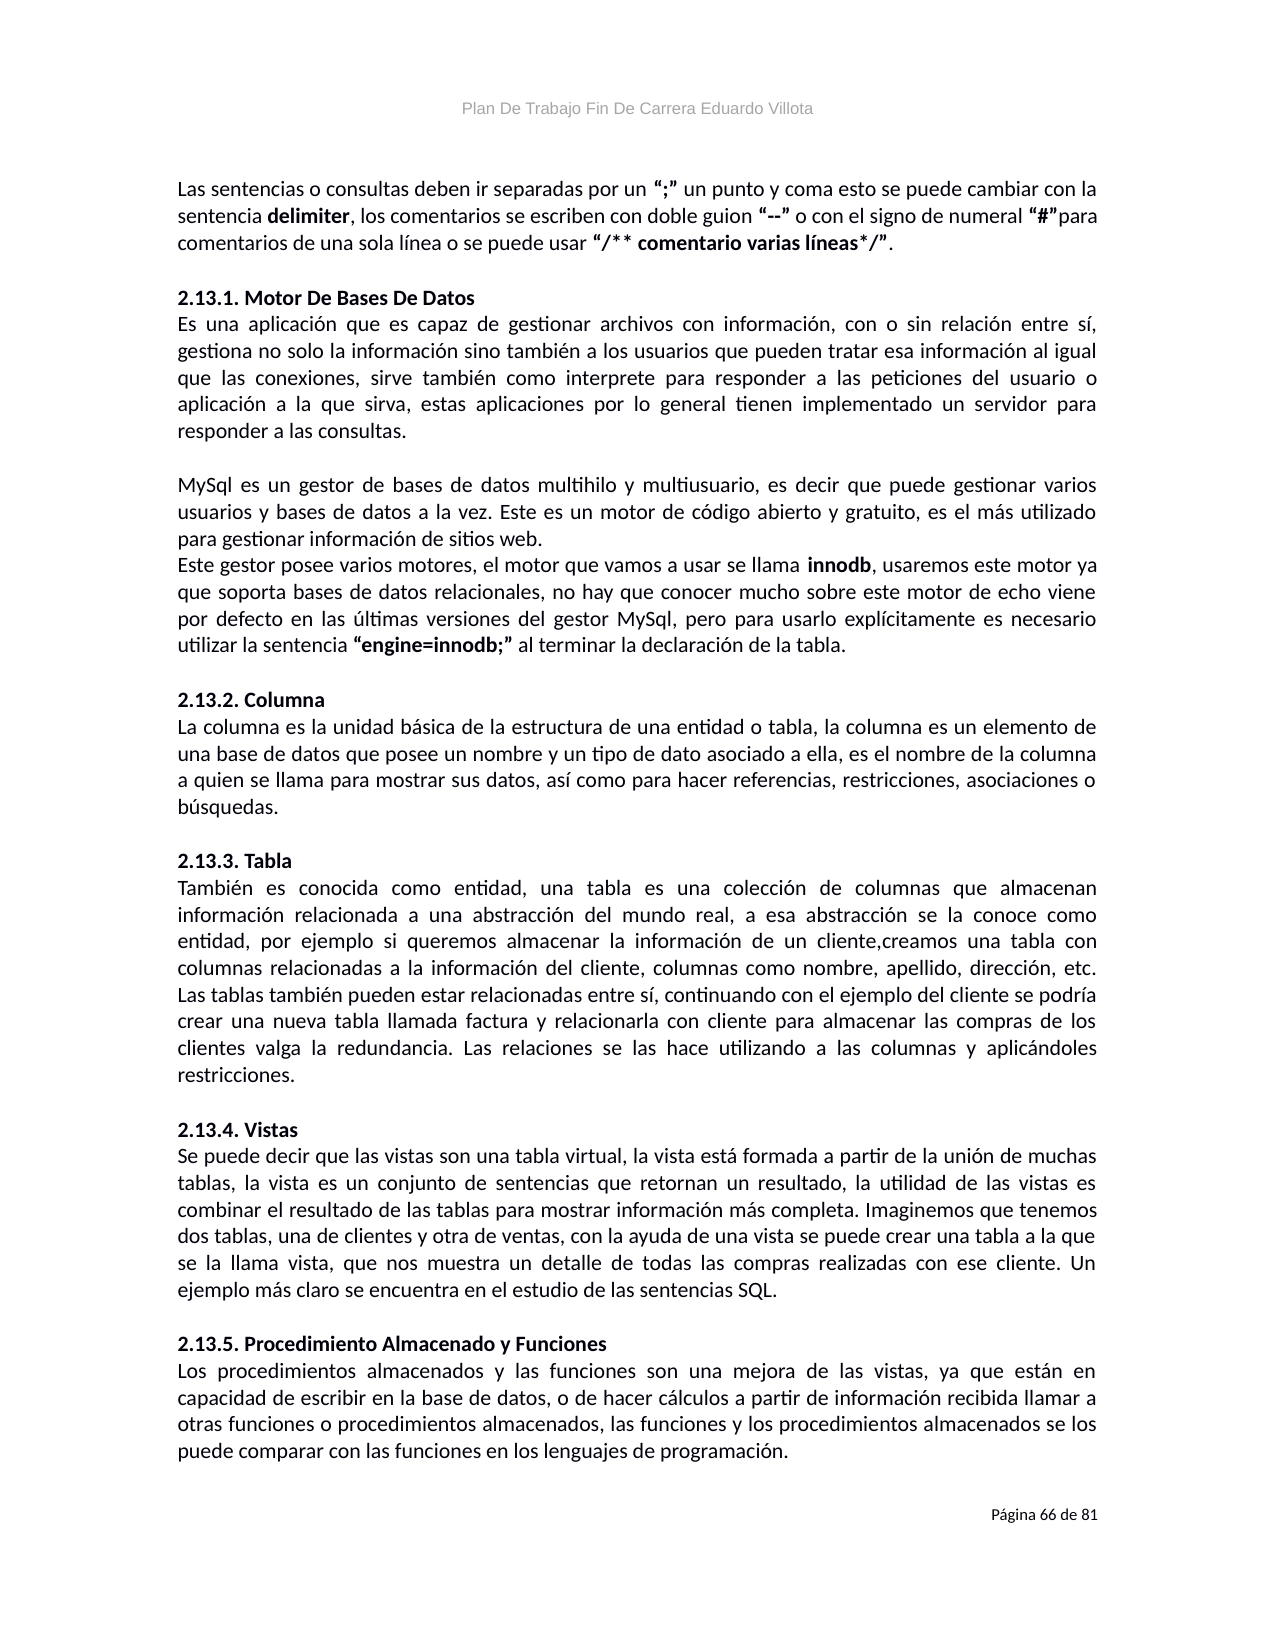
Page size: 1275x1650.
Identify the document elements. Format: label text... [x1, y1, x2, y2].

text Este gestor posee varios motores, el motor que vamos a usar se llama innodb, usaremos este motor ya que soporta bases de datos relacionales, no hay que conocer mucho sobre este motor de echo viene por defecto en las últimas versiones del gestor MySql, pero para usarlo explícitamente es necesario utilizar la sentencia “engine=innodb;” al terminar la declaración de la tabla. [177, 552, 1098, 658]
text 2.13.1. Motor De Bases De Datos [177, 284, 1098, 310]
text 2.13.2. Columna [177, 686, 1098, 713]
text 2.13.4. Vistas [177, 1116, 1098, 1142]
text También es conocida como entidad, una tabla es una colección de columnas que almacenan información relacionada a una abstracción del mundo real, a esa abstracción se la conoce como entidad, por ejemplo si queremos almacenar la información de un cliente,creamos una tabla con columnas relacionadas a la información del cliente, columnas como nombre, apellido, dirección, etc. Las tablas también pueden estar relacionadas entre sí, continuando con el ejemplo del cliente se podría crear una nueva tabla llamada factura y relacionarla con cliente para almacenar las compras de los clientes valga la redundancia. Las relaciones se las hace utilizando a las columnas y aplicándoles restricciones. [177, 874, 1098, 1088]
text La columna es la unidad básica de la estructura de una entidad o tabla, la columna es un elemento de una base de datos que posee un nombre y un tipo de dato asociado a ella, es el nombre de la columna a quien se llama para mostrar sus datos, así como para hacer referencias, restricciones, asociaciones o búsquedas. [177, 713, 1098, 820]
text Es una aplicación que es capaz de gestionar archivos con información, con o sin relación entre sí, gestiona no solo la información sino también a los usuarios que pueden tratar esa información al igual que las conexiones, sirve también como interprete para responder a las peticiones del usuario o aplicación a la que sirva, estas aplicaciones por lo general tienen implementado un servidor para responder a las consultas. [177, 310, 1098, 444]
text MySql es un gestor de bases de datos multihilo y multiusuario, es decir que puede gestionar varios usuarios y bases de datos a la vez. Este es un motor de código abierto y gratuito, es el más utilizado para gestionar información de sitios web. [177, 472, 1098, 552]
text 2.13.3. Tabla [177, 848, 1098, 874]
text Los procedimientos almacenados y las funciones son una mejora de las vistas, ya que están en capacidad de escribir en la base de datos, o de hacer cálculos a partir de información recibida llamar a otras funciones o procedimientos almacenados, las funciones y los procedimientos almacenados se los puede comparar con las funciones en los lenguajes de programación. [177, 1357, 1098, 1464]
text Las sentencias o consultas deben ir separadas por un “;” un punto y coma esto se puede cambiar con la sentencia delimiter, los comentarios se escriben con doble guion “--” o con el signo de numeral “#”para comentarios de una sola línea o se puede usar “/** comentario varias líneas*/”. [177, 176, 1098, 256]
text Se puede decir que las vistas son una tabla virtual, la vista está formada a partir de la unión de muchas tablas, la vista es un conjunto de sentencias que retornan un resultado, la utilidad de las vistas es combinar el resultado de las tablas para mostrar información más completa. Imaginemos que tenemos dos tablas, una de clientes y otra de ventas, con la ayuda de una vista se puede crear una tabla a la que se la llama vista, que nos muestra un detalle de todas las compras realizadas con ese cliente. Un ejemplo más claro se encuentra en el estudio de las sentencias SQL. [177, 1142, 1098, 1302]
text 2.13.5. Procedimiento Almacenado y Funciones [177, 1330, 1098, 1357]
